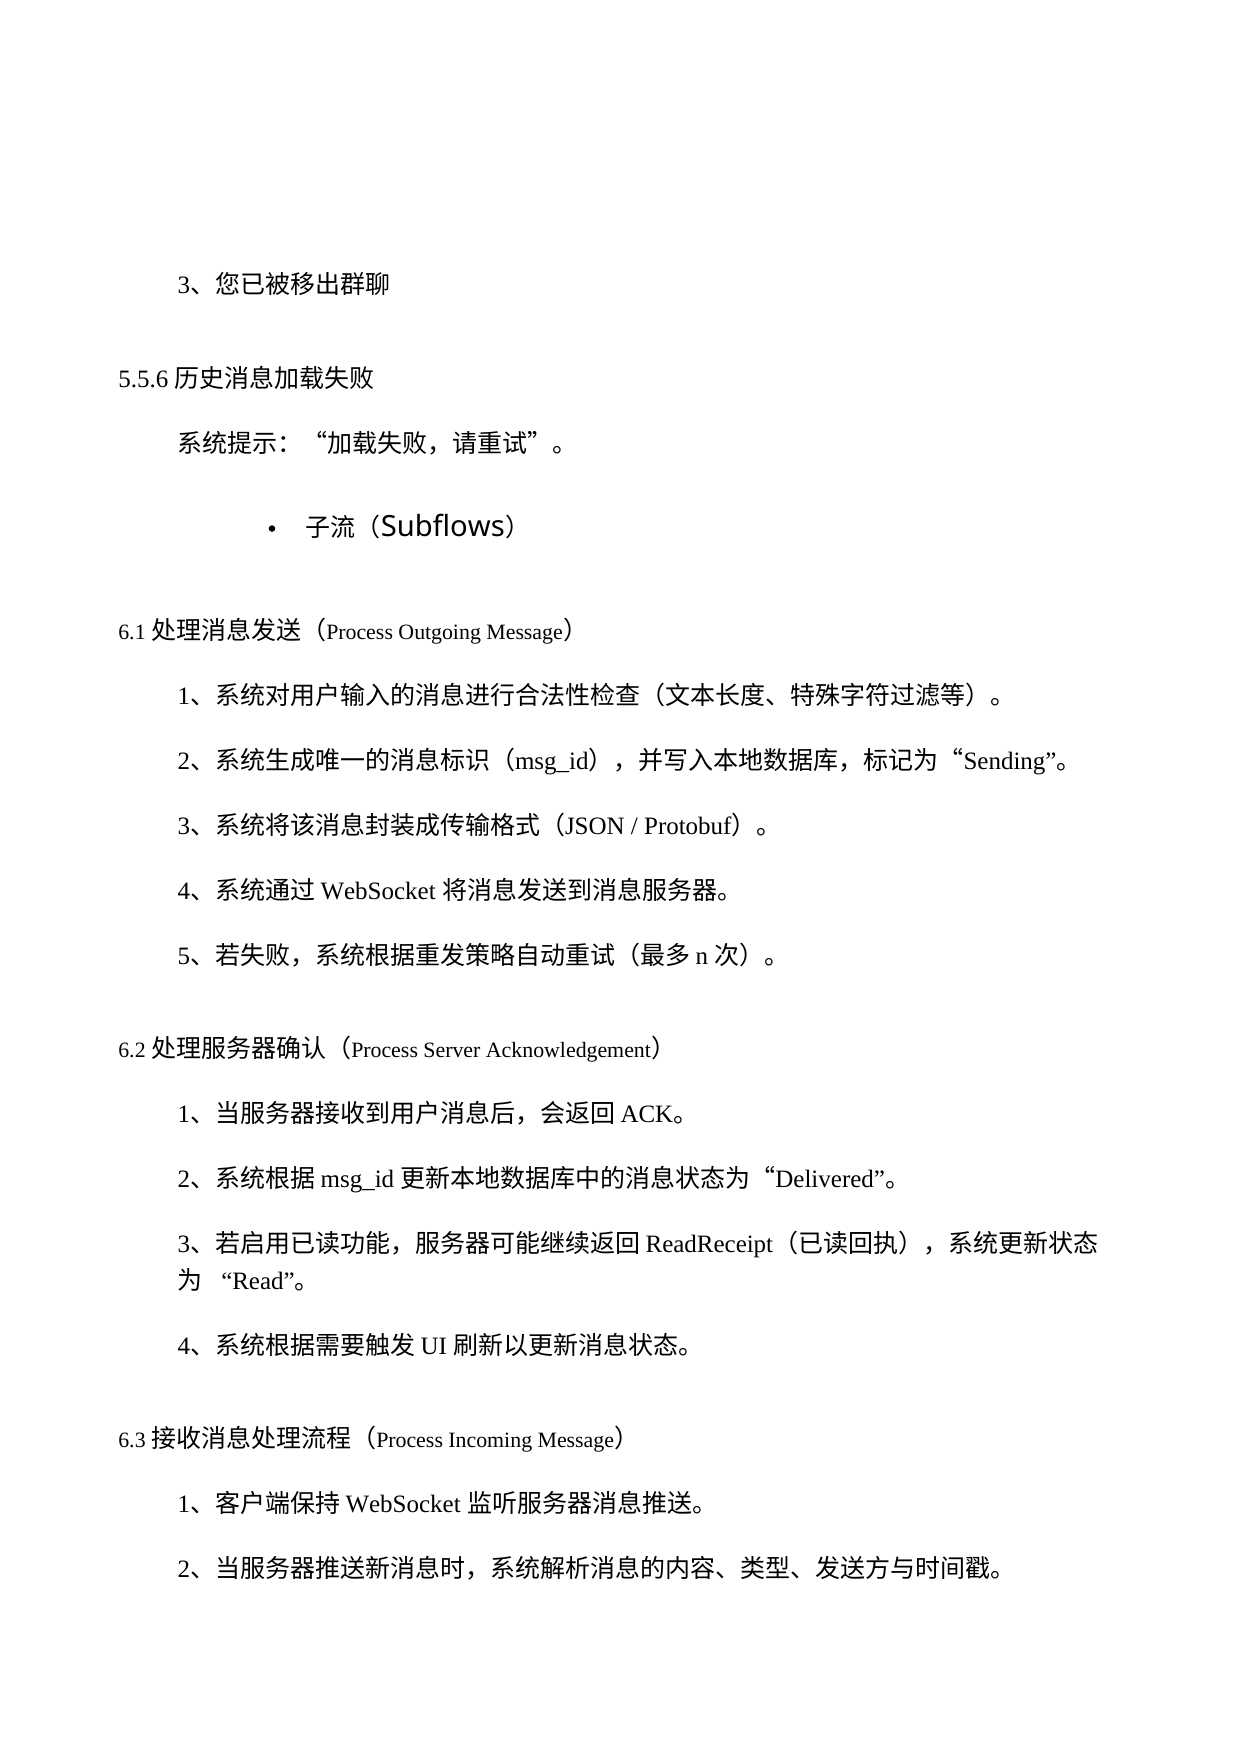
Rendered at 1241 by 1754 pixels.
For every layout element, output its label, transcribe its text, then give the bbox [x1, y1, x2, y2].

text 5、若失败，系统根据重发策略自动重试（最多 n 次）。 [177, 935, 1122, 971]
text 3、系统将该消息封装成传输格式（JSON / Protobuf）。 [177, 805, 1122, 841]
text 6.3 接收消息处理流程（Process Incoming Message） [118, 1419, 1122, 1455]
text 2、系统生成唯一的消息标识（msg_id），并写入本地数据库，标记为“Sending”。 [177, 740, 1122, 776]
text 1、客户端保持 WebSocket 监听服务器消息推送。 [177, 1484, 1122, 1520]
text 系统提示：“加载失败，请重试”。 [177, 424, 1122, 460]
text 6.1 处理消息发送（Process Outgoing Message） [118, 610, 1122, 646]
text 1、当服务器接收到用户消息后，会返回 ACK。 [177, 1094, 1122, 1130]
text 4、系统根据需要触发 UI 刷新以更新消息状态。 [177, 1325, 1122, 1361]
text 2、当服务器推送新消息时，系统解析消息的内容、类型、发送方与时间戳。 [177, 1549, 1122, 1585]
text 2、系统根据 msg_id 更新本地数据库中的消息状态为“Delivered”。 [177, 1159, 1122, 1195]
text 5.5.6 历史消息加载失败 [118, 359, 1122, 395]
text 3、若启用已读功能，服务器可能继续返回 ReadReceipt（已读回执），系统更新状态为 “Read”。 [177, 1224, 1122, 1296]
text 1、系统对用户输入的消息进行合法性检查（文本长度、特殊字符过滤等）。 [177, 675, 1122, 711]
text 3、您已被移出群聊 [177, 265, 1122, 301]
list 子流（Subflows） [268, 505, 1122, 545]
text 6.2 处理服务器确认（Process Server Acknowledgement） [118, 1029, 1122, 1065]
text 4、系统通过 WebSocket 将消息发送到消息服务器。 [177, 870, 1122, 906]
